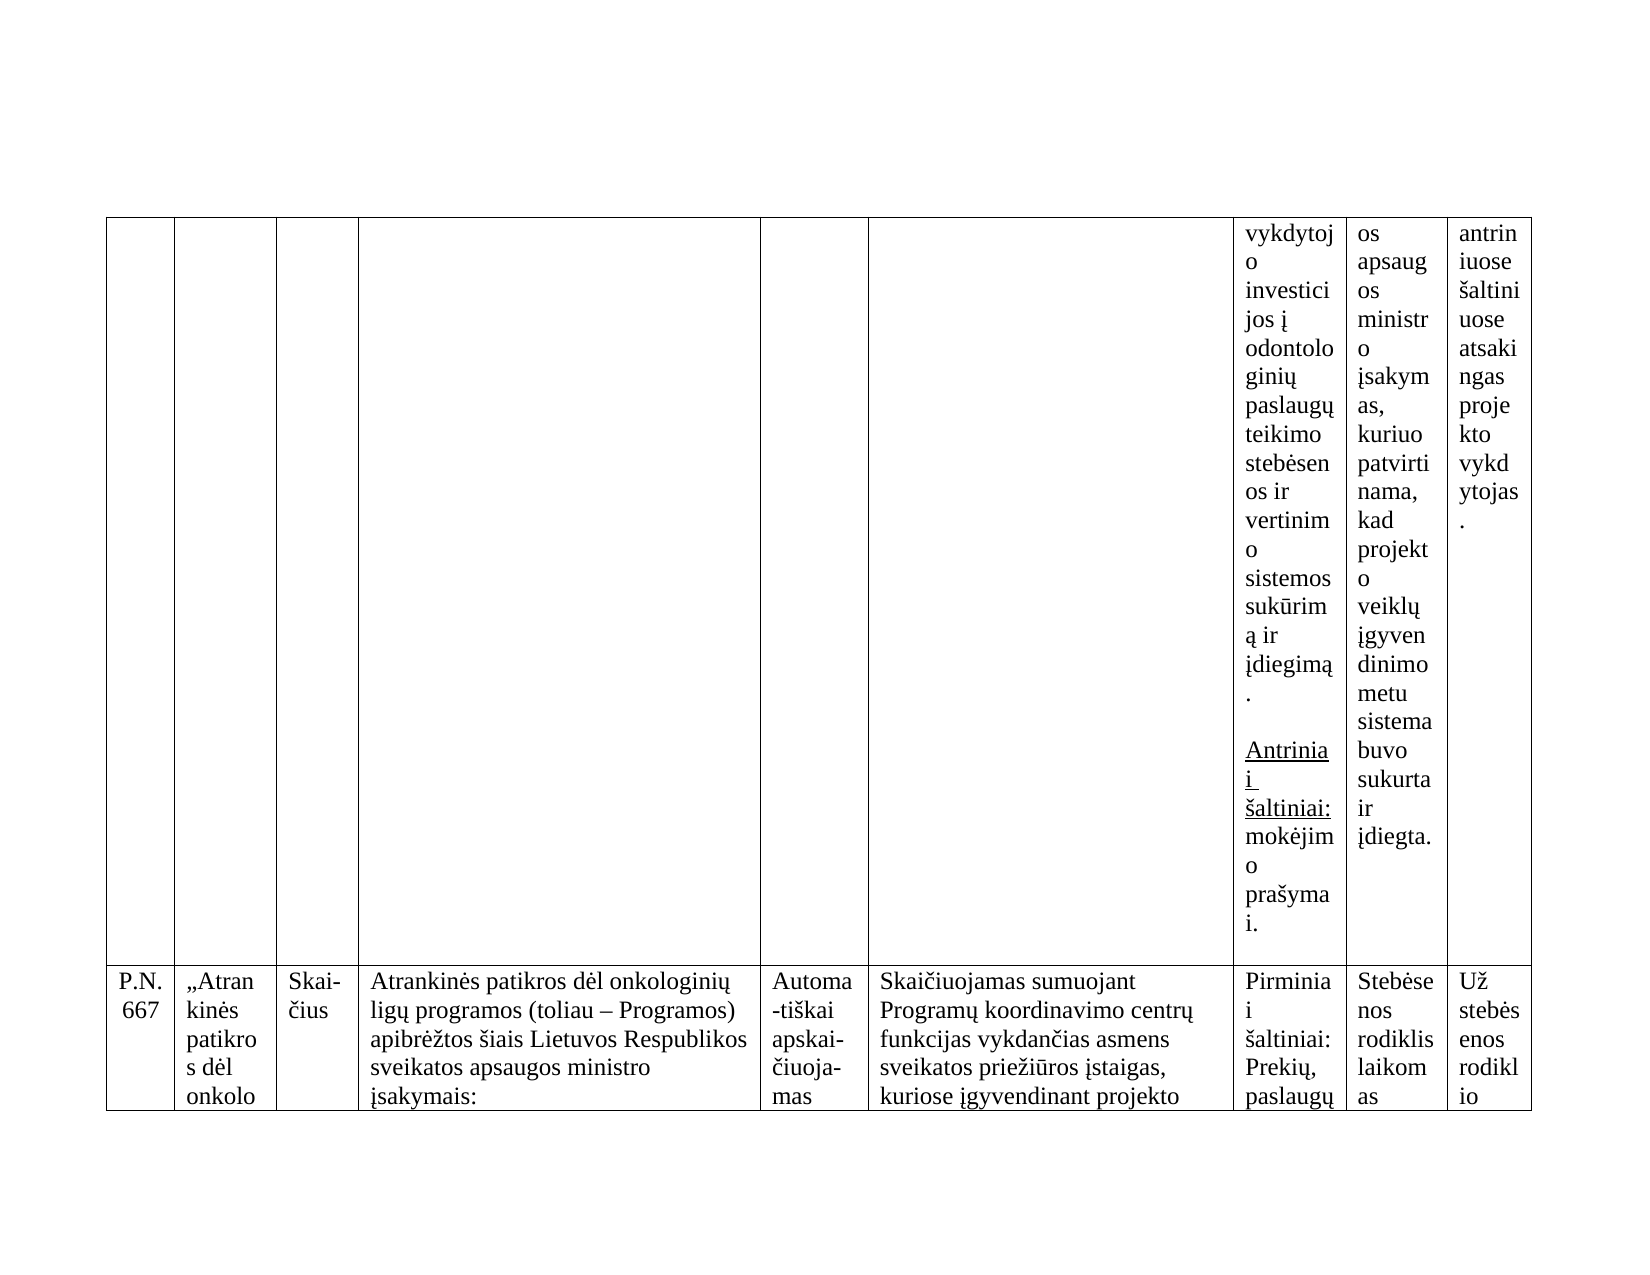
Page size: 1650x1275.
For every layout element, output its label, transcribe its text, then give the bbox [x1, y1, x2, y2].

table_cell Skai-čius [277, 966, 358, 1110]
table_cell os apsaugos ministro įsakymas, kuriuo patvirtinama, kad projekto veiklų įgyvendinimo metu sistema buvo sukurta ir įdiegta. [1347, 218, 1447, 965]
table_cell [359, 218, 760, 965]
table_cell [761, 218, 868, 965]
table_cell Už stebėsenos rodiklio [1448, 966, 1531, 1110]
table_cell Pirminiai šaltiniai: Prekių, paslaugų [1234, 966, 1346, 1110]
table_cell antriniuose šaltiniuose atsakingas projekto vykdytojas. [1448, 218, 1531, 965]
table_cell Stebėsenos rodiklis laikomas [1347, 966, 1447, 1110]
table_cell „Atrankinės patikros dėl onkolo [175, 966, 276, 1110]
table_cell [175, 218, 276, 965]
table_cell [277, 218, 358, 965]
table_cell [869, 218, 1233, 965]
table_cell [107, 218, 174, 965]
table_cell Skaičiuojamas sumuojant Programų koordinavimo centrų funkcijas vykdančias asmens sveikatos priežiūros įstaigas, kuriose įgyvendinant projekto [869, 966, 1233, 1110]
table_cell P.N.667 [107, 966, 174, 1110]
table_cell Atrankinės patikros dėl onkologinių ligų programos (toliau – Programos) apibrėžtos šiais Lietuvos Respublikos sveikatos apsaugos ministro įsakymais: [359, 966, 760, 1110]
table_cell vykdytojo investicijos į odontologinių paslaugų teikimo stebėsenos ir vertinimo sistemos sukūrimą ir įdiegimą. Antriniai šaltiniai: mokėjimo prašymai. [1234, 218, 1346, 965]
table_cell Automa-tiškai apskai-čiuoja-mas [761, 966, 868, 1110]
